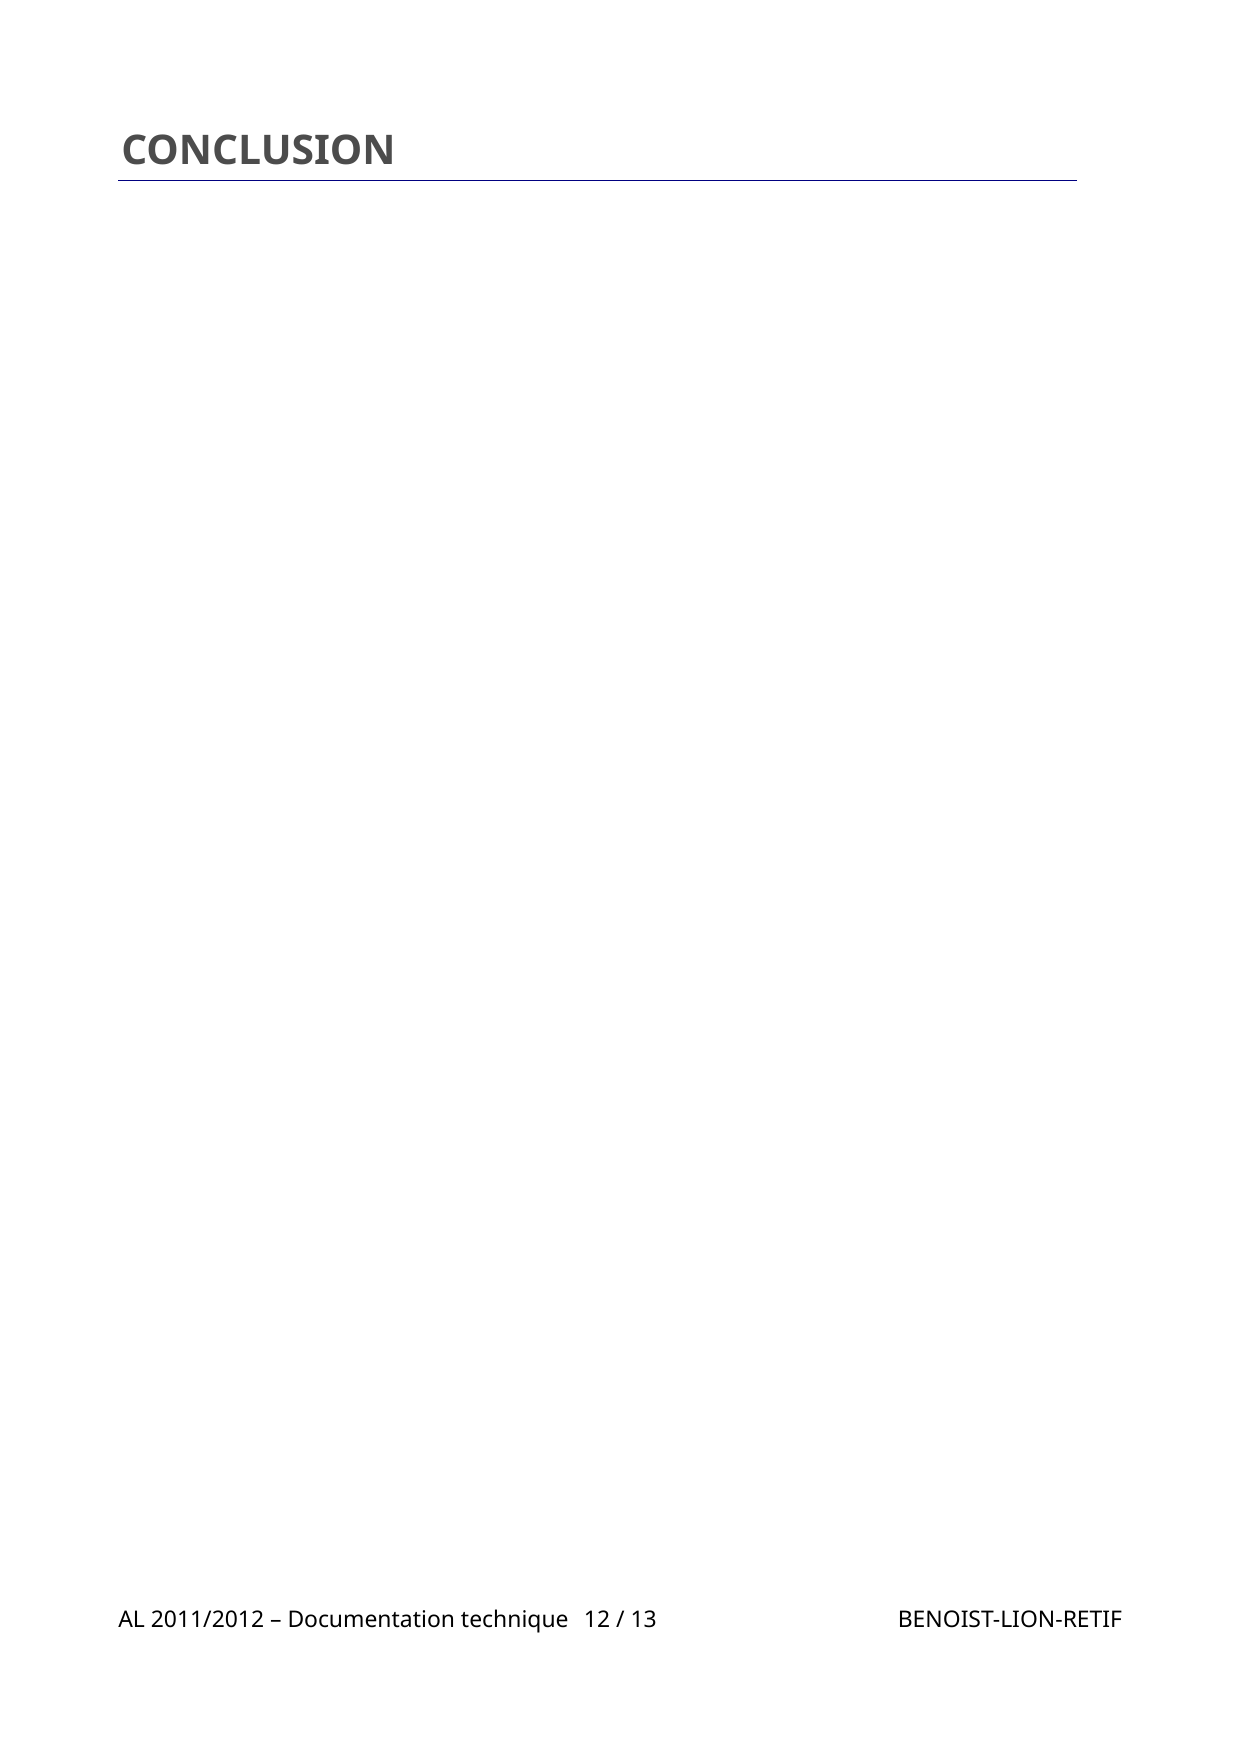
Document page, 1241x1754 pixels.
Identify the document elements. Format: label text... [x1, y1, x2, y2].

subtitle Conclusion [118, 118, 1077, 180]
